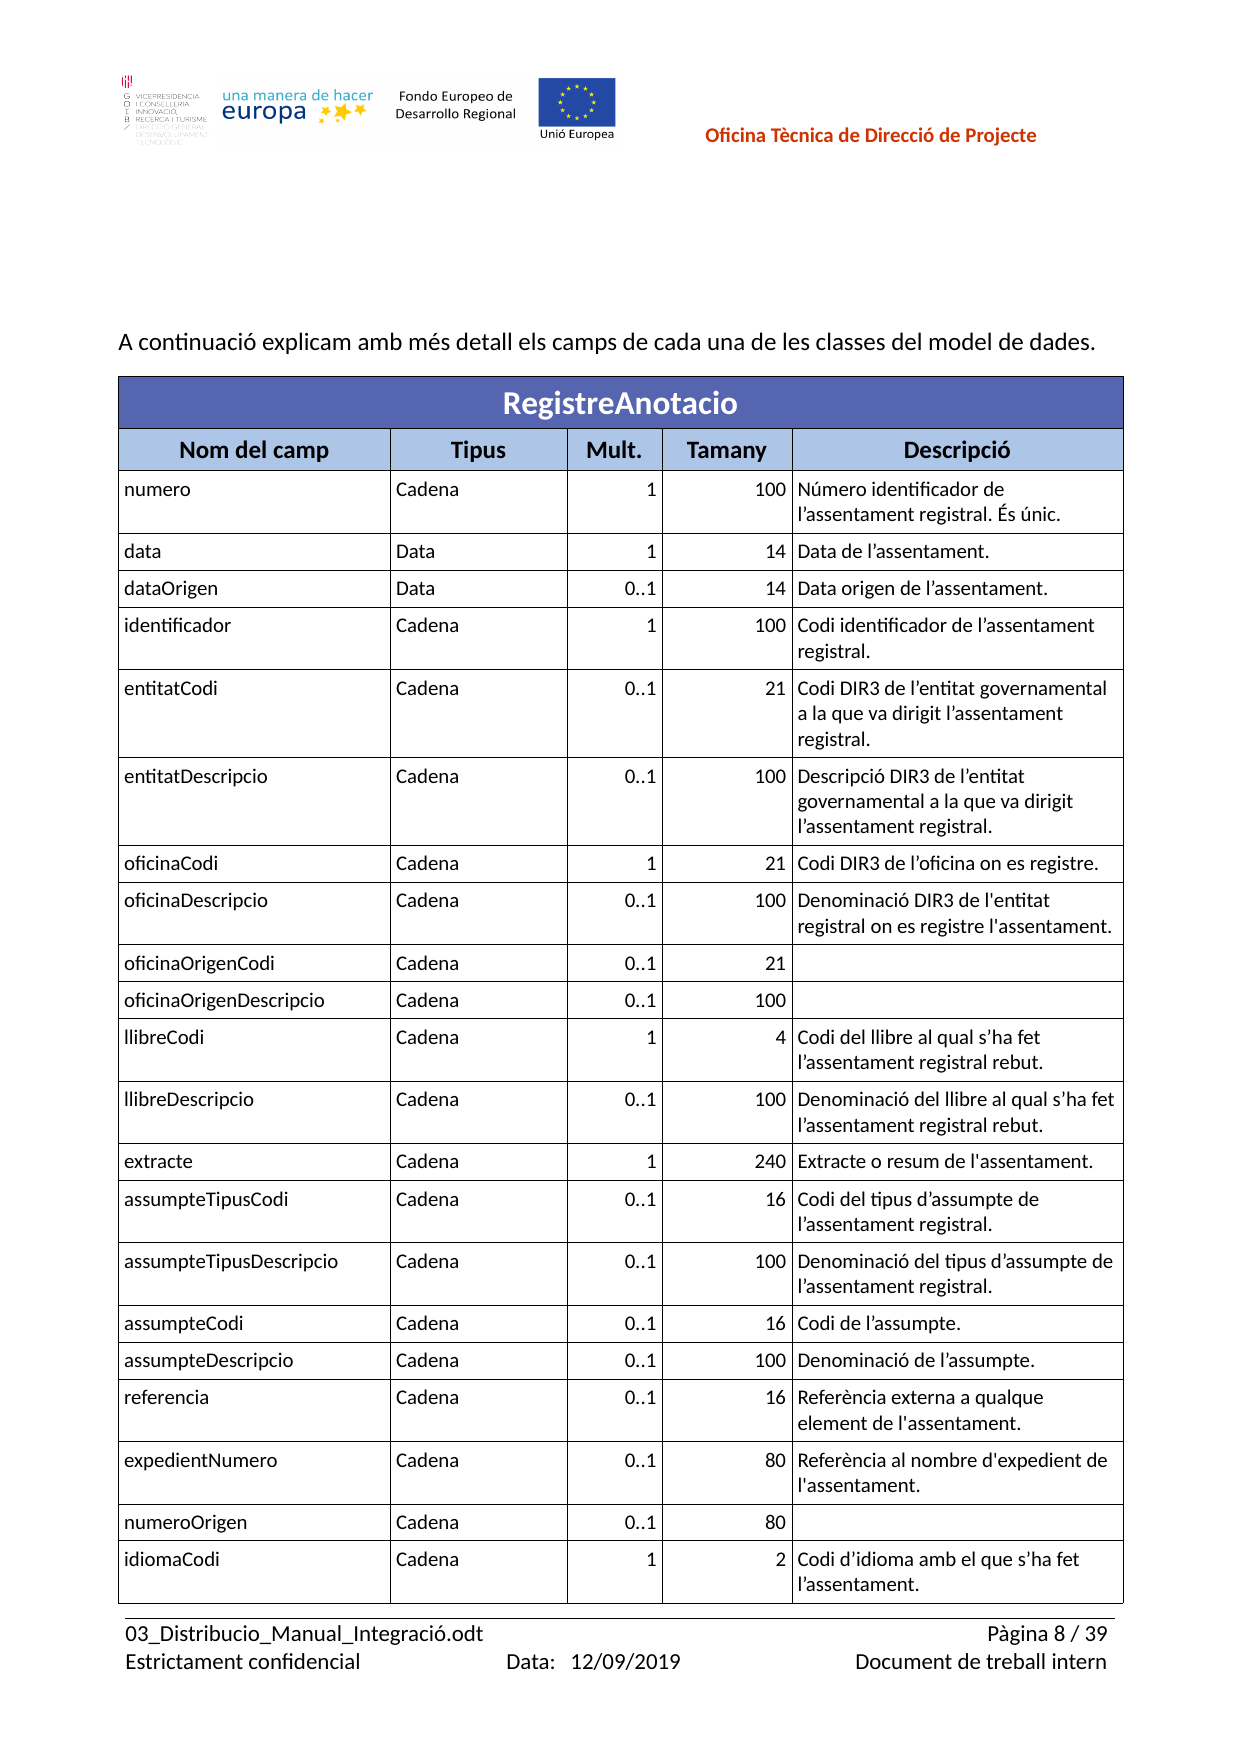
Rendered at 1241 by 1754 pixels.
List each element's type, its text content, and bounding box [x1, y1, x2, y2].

table_cell 1 [568, 608, 662, 669]
table_cell 21 [663, 945, 792, 981]
table_cell Codi del tipus d’assumpte de l’assentament registral. [793, 1181, 1123, 1242]
table_cell Cadena [391, 1019, 567, 1081]
table_cell 100 [663, 982, 792, 1018]
table_cell assumpteCodi [119, 1306, 390, 1342]
table_cell assumpteTipusCodi [119, 1181, 390, 1242]
table_cell [793, 982, 1123, 1018]
table_cell Cadena [391, 670, 567, 757]
table_cell [793, 1505, 1123, 1540]
table_cell 16 [663, 1306, 792, 1342]
table_cell oficinaOrigenCodi [119, 945, 390, 981]
table_cell Referència al nombre d'expedient de l'assentament. [793, 1442, 1123, 1503]
table_cell 16 [663, 1181, 792, 1242]
table_cell Cadena [391, 1306, 567, 1342]
table_cell Cadena [391, 608, 567, 669]
table_cell 0..1 [568, 982, 662, 1018]
table_cell 100 [663, 1343, 792, 1379]
table_cell Tipus [391, 429, 567, 470]
table_cell Codi DIR3 de l’entitat governamental a la que va dirigit l’assentament registral. [793, 670, 1123, 757]
table_cell 100 [663, 1082, 792, 1143]
table_cell 0..1 [568, 883, 662, 944]
table_cell Cadena [391, 883, 567, 944]
table_cell 0..1 [568, 758, 662, 845]
table_cell llibreDescripcio [119, 1082, 390, 1143]
text A continuació explicam amb més detall els camps de cada una de les classes del model de dades. [118, 326, 1122, 357]
table_cell Descripció [793, 429, 1123, 470]
table_cell 4 [663, 1019, 792, 1081]
table_cell Codi del llibre al qual s’ha fet l’assentament registral rebut. [793, 1019, 1123, 1081]
table_cell 0..1 [568, 1442, 662, 1503]
table_cell Cadena [391, 945, 567, 981]
table_cell Codi DIR3 de l’oficina on es registre. [793, 846, 1123, 882]
table_cell 100 [663, 1243, 792, 1305]
picture [118, 73, 213, 147]
table_cell 1 [568, 1541, 662, 1603]
table_cell Denominació del llibre al qual s’ha fet l’assentament registral rebut. [793, 1082, 1123, 1143]
table_cell 14 [663, 571, 792, 607]
table_cell Cadena [391, 846, 567, 882]
table_cell Cadena [391, 982, 567, 1018]
table_cell referencia [119, 1380, 390, 1441]
table_cell Cadena [391, 1442, 567, 1503]
table_cell Data de l’assentament. [793, 534, 1123, 570]
table_cell assumpteTipusDescripcio [119, 1243, 390, 1305]
table_cell Cadena [391, 471, 567, 533]
table_cell Denominació del tipus d’assumpte de l’assentament registral. [793, 1243, 1123, 1305]
table_cell Codi de l’assumpte. [793, 1306, 1123, 1342]
picture [219, 73, 621, 147]
table_cell entitatDescripcio [119, 758, 390, 845]
table_cell Mult. [568, 429, 662, 470]
table_cell idiomaCodi [119, 1541, 390, 1603]
table_cell Extracte o resum de l'assentament. [793, 1144, 1123, 1180]
table_cell 1 [568, 846, 662, 882]
table_cell Cadena [391, 1082, 567, 1143]
table_cell 0..1 [568, 1181, 662, 1242]
table_cell [793, 945, 1123, 981]
table_cell 16 [663, 1380, 792, 1441]
table_cell 100 [663, 758, 792, 845]
table_cell Referència externa a qualque element de l'assentament. [793, 1380, 1123, 1441]
table_cell Cadena [391, 1181, 567, 1242]
table_cell 0..1 [568, 1306, 662, 1342]
table_cell 0..1 [568, 1505, 662, 1540]
table_cell Cadena [391, 1541, 567, 1603]
table_cell Cadena [391, 758, 567, 845]
table_cell Data origen de l’assentament. [793, 571, 1123, 607]
table_cell Denominació de l’assumpte. [793, 1343, 1123, 1379]
table_cell 0..1 [568, 1243, 662, 1305]
table_cell Codi identificador de l’assentament registral. [793, 608, 1123, 669]
table_cell 14 [663, 534, 792, 570]
table_cell Tamany [663, 429, 792, 470]
table_cell extracte [119, 1144, 390, 1180]
table_cell numeroOrigen [119, 1505, 390, 1540]
table_header RegistreAnotacio [119, 377, 1123, 428]
table_cell numero [119, 471, 390, 533]
table_cell 80 [663, 1442, 792, 1503]
table_cell 0..1 [568, 1380, 662, 1441]
table_cell Número identificador de l’assentament registral. És únic. [793, 471, 1123, 533]
table_cell 240 [663, 1144, 792, 1180]
table_cell 100 [663, 471, 792, 533]
table_cell Cadena [391, 1380, 567, 1441]
table_cell 1 [568, 1019, 662, 1081]
table_cell Cadena [391, 1505, 567, 1540]
table_cell 100 [663, 608, 792, 669]
table_cell expedientNumero [119, 1442, 390, 1503]
table_cell 21 [663, 670, 792, 757]
table_cell 0..1 [568, 670, 662, 757]
table_cell oficinaCodi [119, 846, 390, 882]
table_cell dataOrigen [119, 571, 390, 607]
table_cell oficinaDescripcio [119, 883, 390, 944]
table_cell 2 [663, 1541, 792, 1603]
table_cell 0..1 [568, 1082, 662, 1143]
table_cell 1 [568, 534, 662, 570]
table_cell Descripció DIR3 de l’entitat governamental a la que va dirigit l’assentament registral. [793, 758, 1123, 845]
table_cell Cadena [391, 1343, 567, 1379]
table_cell 100 [663, 883, 792, 944]
table_cell 1 [568, 1144, 662, 1180]
table_cell Cadena [391, 1243, 567, 1305]
table_cell 0..1 [568, 945, 662, 981]
table_cell identificador [119, 608, 390, 669]
table_cell 0..1 [568, 1343, 662, 1379]
table_cell data [119, 534, 390, 570]
table_cell Data [391, 534, 567, 570]
table_cell Cadena [391, 1144, 567, 1180]
table_cell Denominació DIR3 de l'entitat registral on es registre l'assentament. [793, 883, 1123, 944]
table_cell Nom del camp [119, 429, 390, 470]
table_cell entitatCodi [119, 670, 390, 757]
table_cell assumpteDescripcio [119, 1343, 390, 1379]
table_cell 21 [663, 846, 792, 882]
table_cell 1 [568, 471, 662, 533]
table_cell 80 [663, 1505, 792, 1540]
table_cell Codi d’idioma amb el que s’ha fet l’assentament. [793, 1541, 1123, 1603]
table_cell 0..1 [568, 571, 662, 607]
table_cell oficinaOrigenDescripcio [119, 982, 390, 1018]
table_cell Data [391, 571, 567, 607]
table_cell llibreCodi [119, 1019, 390, 1081]
